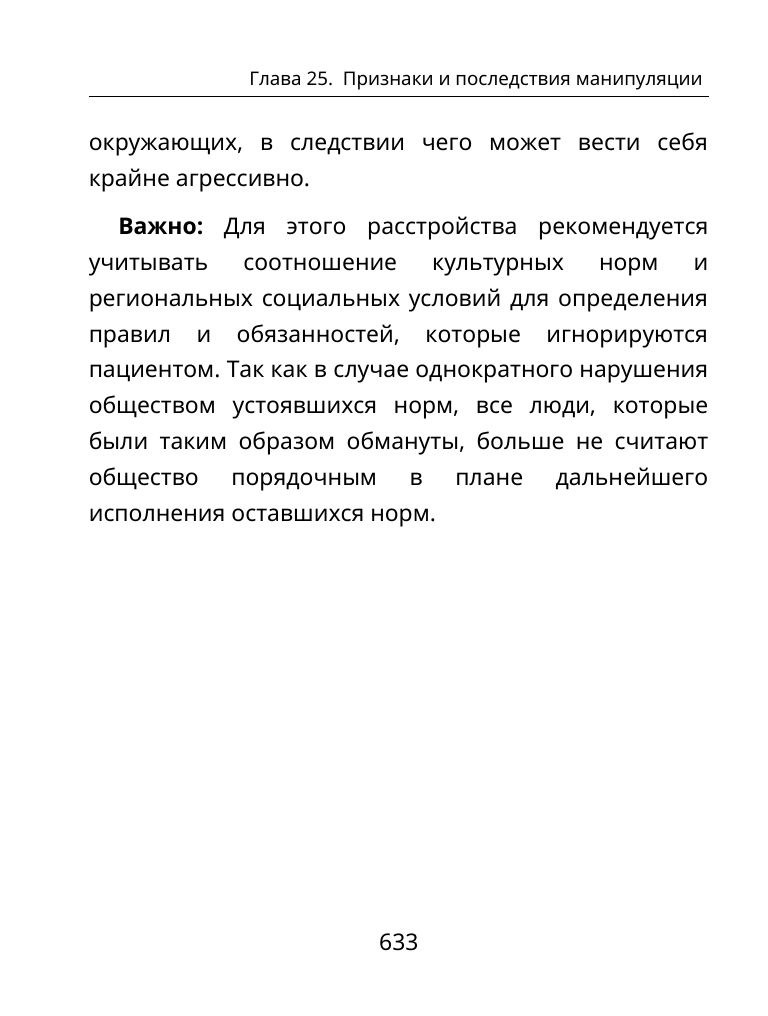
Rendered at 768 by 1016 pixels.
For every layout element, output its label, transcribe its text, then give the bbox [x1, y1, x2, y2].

text Важно: Для этого расстройства рекомендуется учитывать соотношение культурных норм и региональных социальных условий для определения правил и обязанностей, которые игнорируются пациентом. Так как в случае однократного нарушения обществом устоявшихся норм, все люди, которые были таким образом обмануты, больше не считают общество порядочным в плане дальнейшего исполнения оставшихся норм. [88, 210, 709, 528]
text окружающих, в следствии чего может вести себя крайне агрессивно. [88, 126, 709, 193]
